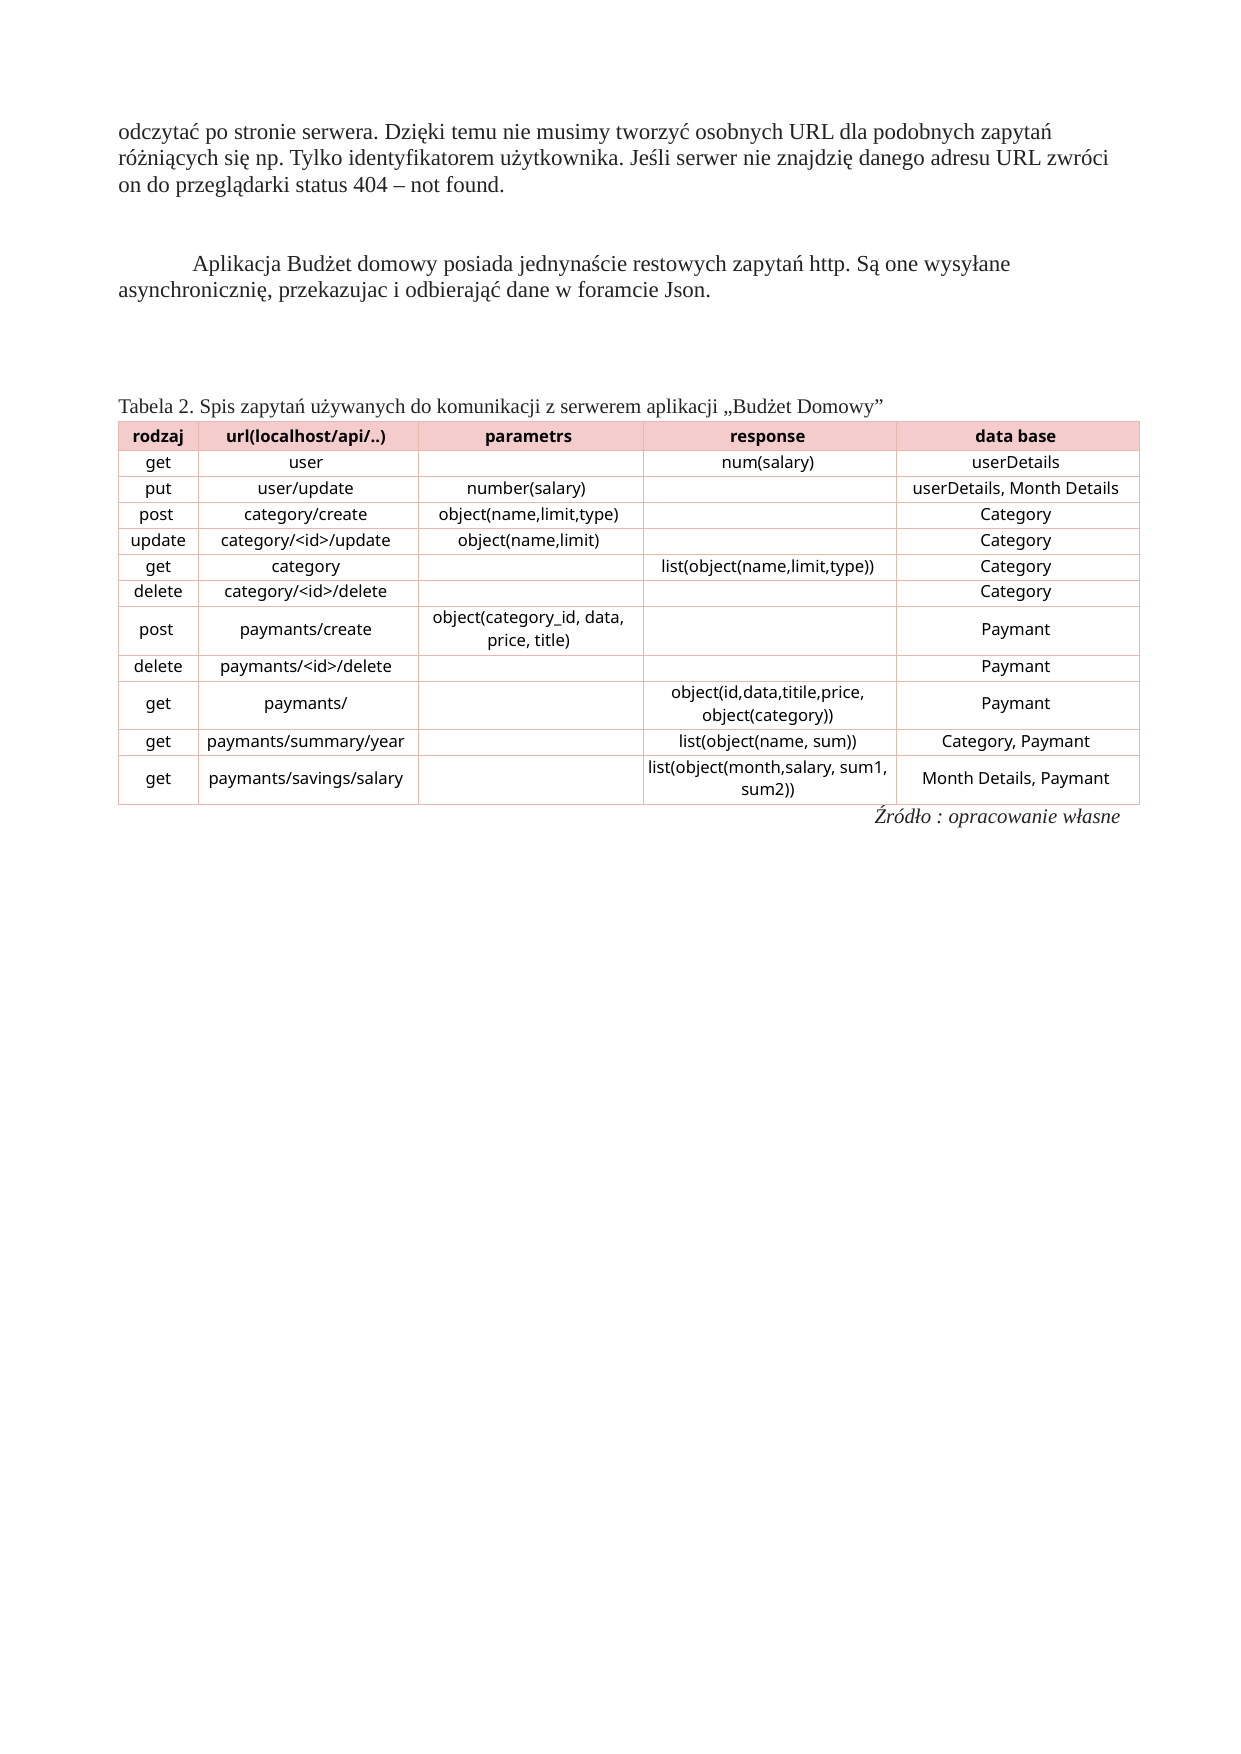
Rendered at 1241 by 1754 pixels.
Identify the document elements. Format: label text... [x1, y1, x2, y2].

text Aplikacja Budżet domowy posiada jednynaście restowych zapytań http. Są one wysyłane asynchronicznię, przekazujac i odbierająć dane w foramcie Json. [118, 250, 1122, 303]
table_header parametrs [419, 422, 643, 450]
text odczytać po stronie serwera. Dzięki temu nie musimy tworzyć osobnych URL dla podobnych zapytań różniących się np. Tylko identyfikatorem użytkownika. Jeśli serwer nie znajdzię danego adresu URL zwróci on do przeglądarki status 404 – not found. [118, 118, 1122, 197]
table_cell category [199, 555, 418, 580]
table_cell [644, 581, 896, 606]
table_cell [419, 730, 643, 755]
table_cell Category [897, 555, 1139, 580]
table_cell number(salary) [419, 477, 643, 502]
table_header data base [897, 422, 1139, 450]
table_cell [644, 656, 896, 681]
table_cell [419, 682, 643, 729]
table_cell Month Details, Paymant [897, 756, 1139, 804]
table_cell Paymant [897, 607, 1139, 654]
table_cell paymants/create [199, 607, 418, 654]
table_cell post [119, 503, 198, 528]
table_cell get [119, 682, 198, 729]
table_cell category/<id>/delete [199, 581, 418, 606]
table_cell [419, 756, 643, 804]
table_cell object(name,limit) [419, 529, 643, 554]
table_cell put [119, 477, 198, 502]
table_cell list(object(name,limit,type)) [644, 555, 896, 580]
text Tabela 2. Spis zapytań używanych do komunikacji z serwerem aplikacji „Budżet Domowy” [118, 394, 1122, 418]
table_cell paymants/<id>/delete [199, 656, 418, 681]
table_cell Category, Paymant [897, 730, 1139, 755]
table_header url(localhost/api/..) [199, 422, 418, 450]
table_cell object(name,limit,type) [419, 503, 643, 528]
table_cell list(object(month,salary, sum1, sum2)) [644, 756, 896, 804]
table_cell get [119, 756, 198, 804]
table_header rodzaj [119, 422, 198, 450]
table_cell [419, 555, 643, 580]
table_cell Category [897, 581, 1139, 606]
table_cell Category [897, 529, 1139, 554]
table_cell delete [119, 581, 198, 606]
table_cell paymants/ [199, 682, 418, 729]
table_cell category/<id>/update [199, 529, 418, 554]
table_cell object(category_id, data, price, title) [419, 607, 643, 654]
table_cell Paymant [897, 682, 1139, 729]
table_cell [644, 503, 896, 528]
table_cell paymants/summary/year [199, 730, 418, 755]
table_cell user/update [199, 477, 418, 502]
table_cell [419, 581, 643, 606]
table_cell num(salary) [644, 451, 896, 476]
table_cell post [119, 607, 198, 654]
table_header response [644, 422, 896, 450]
table_cell [644, 607, 896, 654]
table_cell [644, 477, 896, 502]
table_cell paymants/savings/salary [199, 756, 418, 804]
table_cell userDetails [897, 451, 1139, 476]
table_cell Category [897, 503, 1139, 528]
table_cell [419, 656, 643, 681]
table_cell update [119, 529, 198, 554]
table_cell category/create [199, 503, 418, 528]
table_cell object(id,data,titile,price, object(category)) [644, 682, 896, 729]
table_cell get [119, 730, 198, 755]
table_cell delete [119, 656, 198, 681]
table_cell userDetails, Month Details [897, 477, 1139, 502]
table_cell user [199, 451, 418, 476]
table_cell get [119, 555, 198, 580]
table_cell list(object(name, sum)) [644, 730, 896, 755]
table_cell [419, 451, 643, 476]
table_cell [644, 529, 896, 554]
table_cell Paymant [897, 656, 1139, 681]
text Źródło : opracowanie własne [118, 805, 1122, 828]
table_cell get [119, 451, 198, 476]
